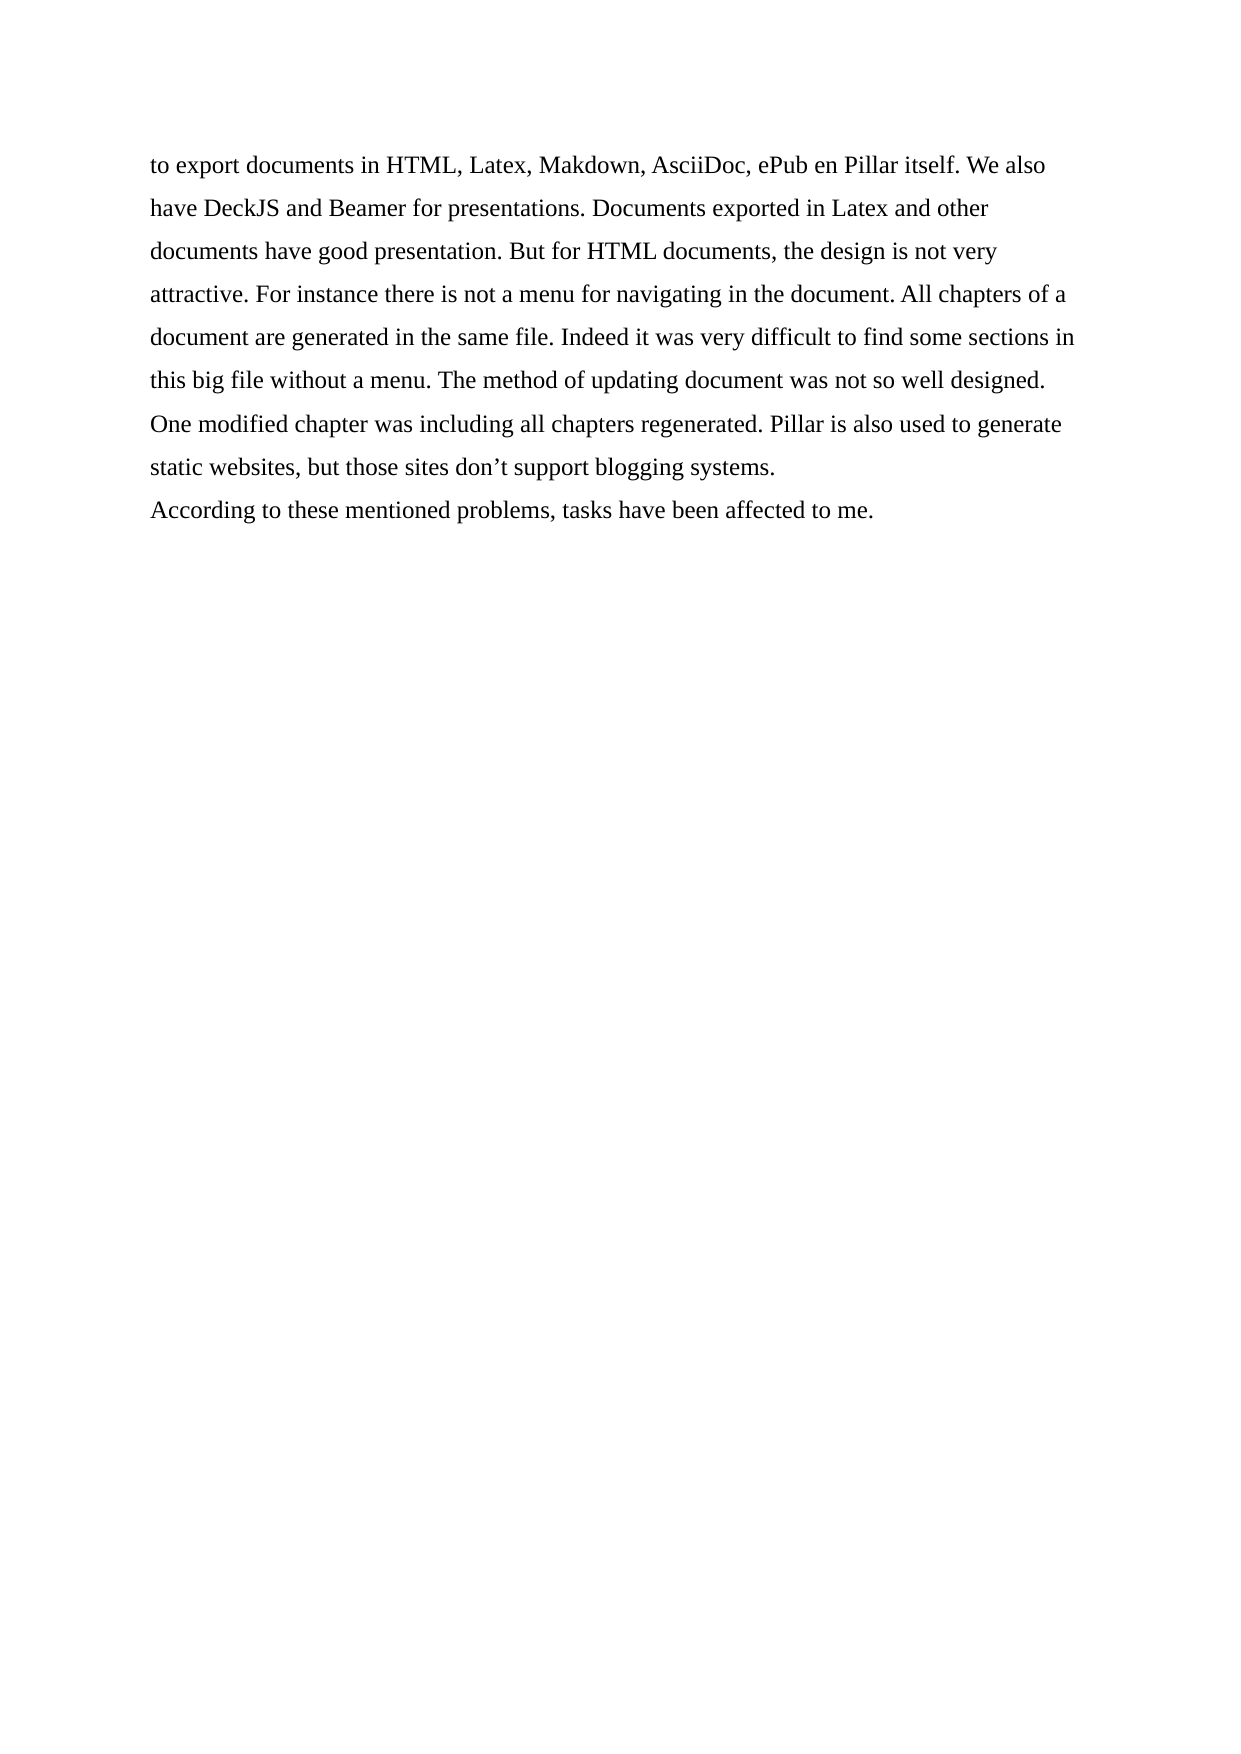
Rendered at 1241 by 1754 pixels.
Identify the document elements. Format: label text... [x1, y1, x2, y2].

text to export documents in HTML, Latex, Makdown, AsciiDoc, ePub en Pillar itself. We also have DeckJS and Beamer for presentations. Documents exported in Latex and other documents have good presentation. But for HTML documents, the design is not very attractive. For instance there is not a menu for navigating in the document. All chapters of a document are generated in the same file. Indeed it was very difficult to find some sections in this big file without a menu. The method of updating document was not so well designed. One modified chapter was including all chapters regenerated. Pillar is also used to generate static websites, but those sites don’t support blogging systems. [150, 150, 1090, 481]
text According to these mentioned problems, tasks have been affected to me. [150, 495, 1090, 524]
